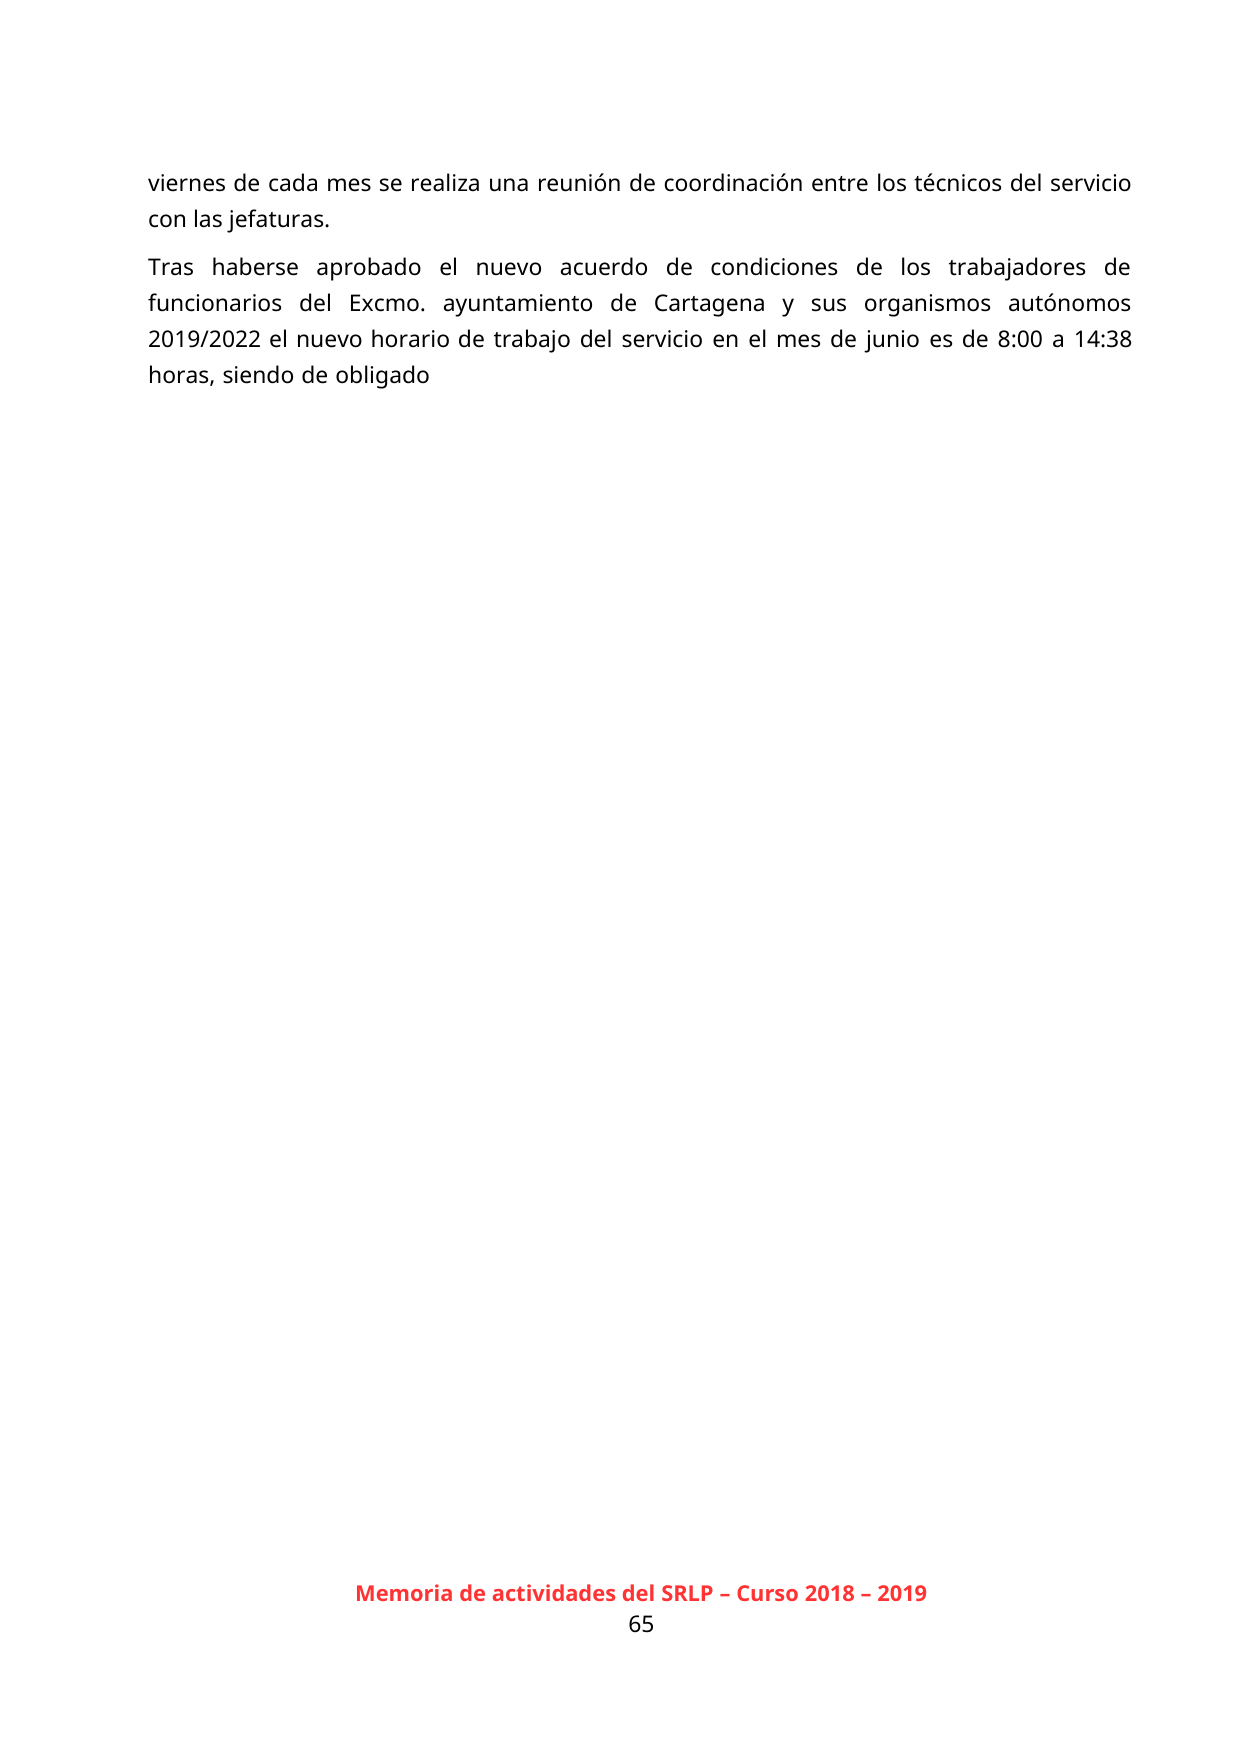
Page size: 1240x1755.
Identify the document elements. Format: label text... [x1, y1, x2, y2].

text viernes de cada mes se realiza una reunión de coordinación entre los técnicos del servicio con las jefaturas. [148, 167, 1133, 234]
text Tras haberse aprobado el nuevo acuerdo de condiciones de los trabajadores de funcionarios del Excmo. ayuntamiento de Cartagena y sus organismos autónomos 2019/2022 el nuevo horario de trabajo del servicio en el mes de junio es de 8:00 a 14:38 horas, siendo de obligado [148, 251, 1132, 390]
